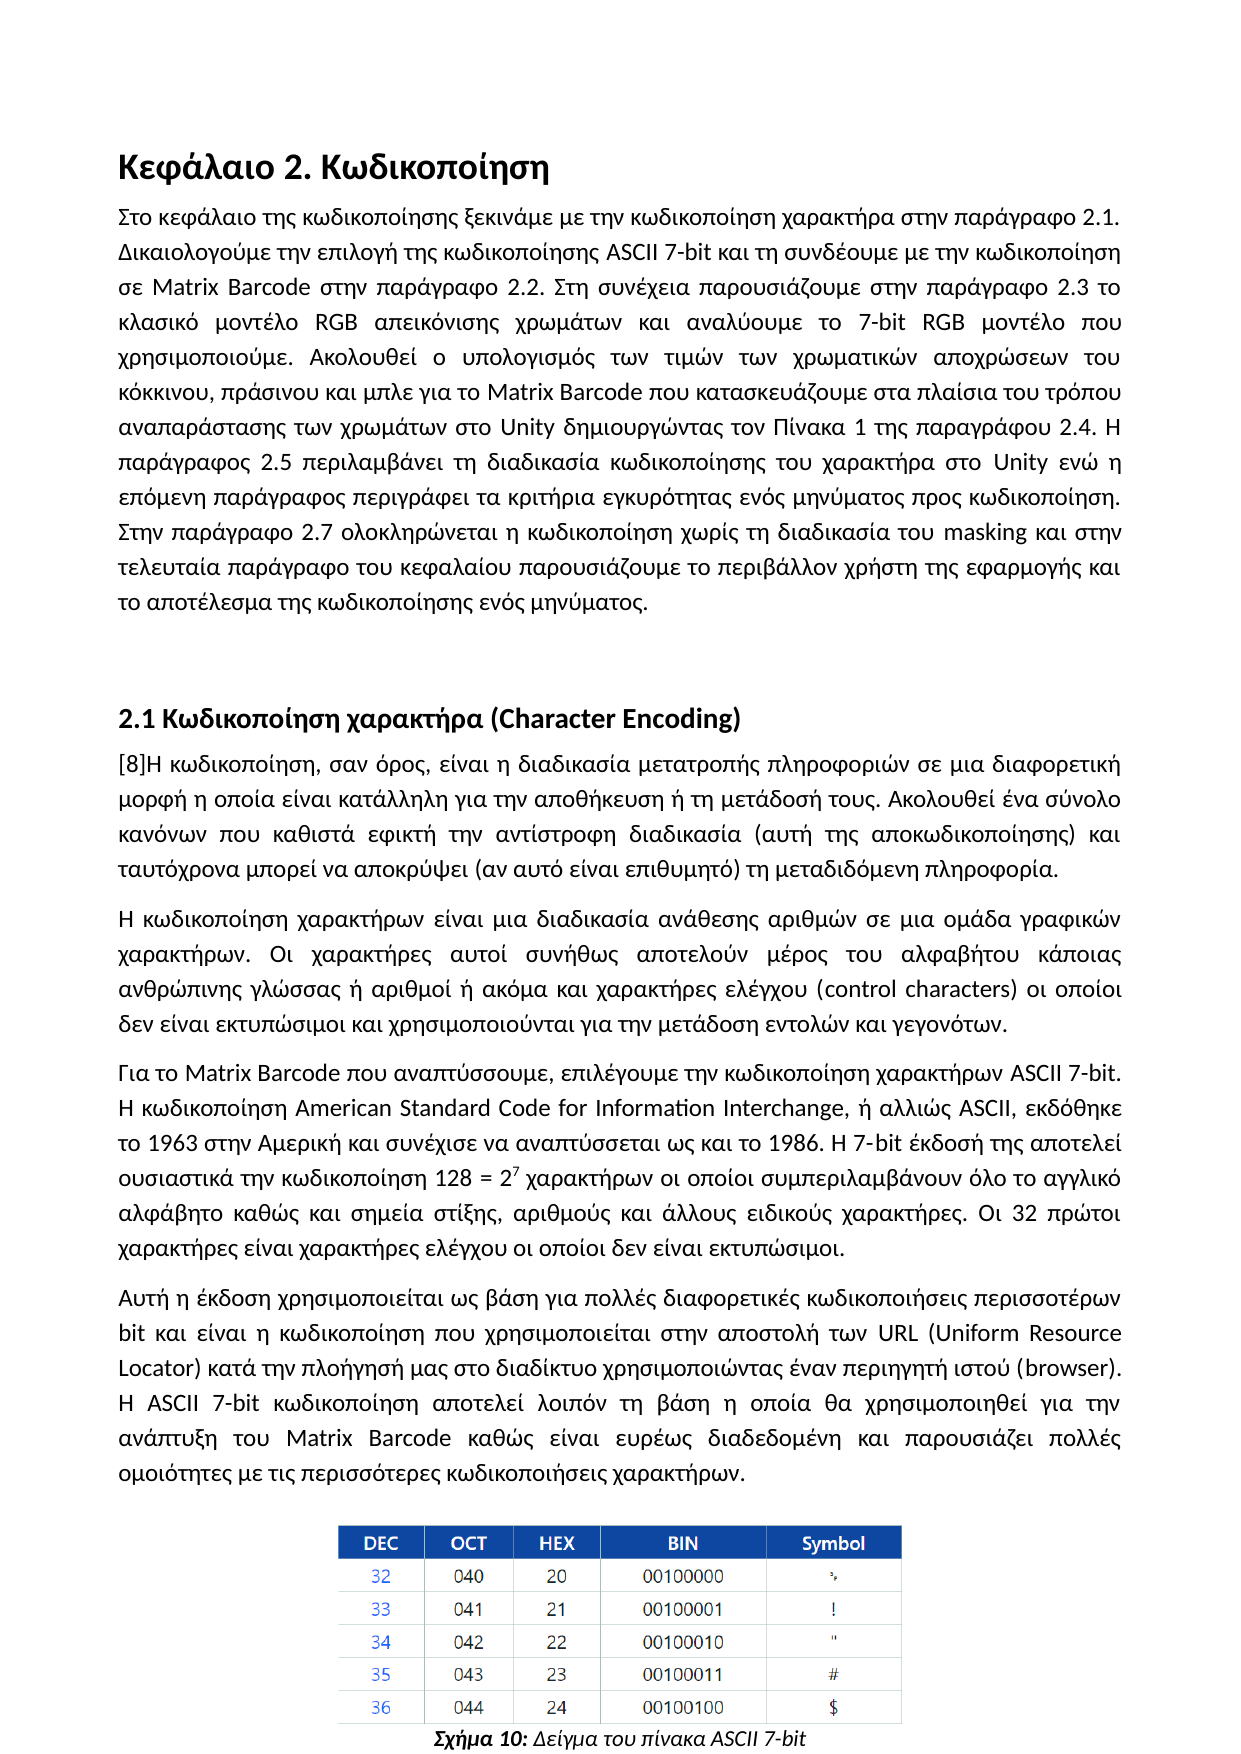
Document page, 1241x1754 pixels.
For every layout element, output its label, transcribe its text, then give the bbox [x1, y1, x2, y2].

text Η κωδικοποίηση χαρακτήρων είναι μια διαδικασία ανάθεσης αριθμών σε μια ομάδα γραφικών χαρακτήρων. Οι χαρακτήρες αυτοί συνήθως αποτελούν μέρος του αλφαβήτου κάποιας ανθρώπινης γλώσσας ή αριθμοί ή ακόμα και χαρακτήρες ελέγχου (control characters) οι οποίοι δεν είναι εκτυπώσιμοι και χρησιμοποιούνται για την μετάδοση εντολών και γεγονότων. [118, 903, 1122, 1038]
picture [338, 1525, 902, 1724]
text Στο κεφάλαιο της κωδικοποίησης ξεκινάμε με την κωδικοποίηση χαρακτήρα στην παράγραφο 2.1. Δικαιολογούμε την επιλογή της κωδικοποίησης ASCII 7-bit και τη συνδέουμε με την κωδικοποίηση σε Matrix Barcode στην παράγραφο 2.2. Στη συνέχεια παρουσιάζουμε στην παράγραφο 2.3 το κλασικό μοντέλο RGB απεικόνισης χρωμάτων και αναλύουμε το 7-bit RGB μοντέλο που χρησιμοποιούμε. Ακολουθεί ο υπολογισμός των τιμών των χρωματικών αποχρώσεων του κόκκινου, πράσινου και μπλε για το Matrix Barcode που κατασκευάζουμε στα πλαίσια του τρόπου αναπαράστασης των χρωμάτων στο Unity δημιουργώντας τον Πίνακα 1 της παραγράφου 2.4. Η παράγραφος 2.5 περιλαμβάνει τη διαδικασία κωδικοποίησης του χαρακτήρα στο Unity ενώ η επόμενη παράγραφος περιγράφει τα κριτήρια εγκυρότητας ενός μηνύματος προς κωδικοποίηση. Στην παράγραφο 2.7 ολοκληρώνεται η κωδικοποίηση χωρίς τη διαδικασία του masking και στην τελευταία παράγραφο του κεφαλαίου παρουσιάζουμε το περιβάλλον χρήστη της εφαρμογής και το αποτέλεσμα της κωδικοποίησης ενός μηνύματος. [118, 201, 1122, 617]
text Για το Matrix Barcode που αναπτύσσουμε, επιλέγουμε την κωδικοποίηση χαρακτήρων ASCII 7-bit. Η κωδικοποίηση American Standard Code for Information Interchange, ή αλλιώς ASCII, εκδόθηκε το 1963 στην Αμερική και συνέχισε να αναπτύσσεται ως και το 1986. Η 7-bit έκδοσή της αποτελεί ουσιαστικά την κωδικοποίηση 128 = 27 χαρακτήρων οι οποίοι συμπεριλαμβάνουν όλο το αγγλικό αλφάβητο καθώς και σημεία στίξης, αριθμούς και άλλους ειδικούς χαρακτήρες. Οι 32 πρώτοι χαρακτήρες είναι χαρακτήρες ελέγχου οι οποίοι δεν είναι εκτυπώσιμοι. [118, 1057, 1122, 1263]
subtitle Κεφάλαιο 2. Κωδικοποίηση [118, 143, 1122, 189]
text Αυτή η έκδοση χρησιμοποιείται ως βάση για πολλές διαφορετικές κωδικοποιήσεις περισσοτέρων bit και είναι η κωδικοποίηση που χρησιμοποιείται στην αποστολή των URL (Uniform Resource Locator) κατά την πλοήγησή μας στο διαδίκτυο χρησιμοποιώντας έναν περιηγητή ιστού (browser). Η ASCII 7-bit κωδικοποίηση αποτελεί λοιπόν τη βάση η οποία θα χρησιμοποιηθεί για την ανάπτυξη του Matrix Barcode καθώς είναι ευρέως διαδεδομένη και παρουσιάζει πολλές ομοιότητες με τις περισσότερες κωδικοποιήσεις χαρακτήρων. [118, 1282, 1122, 1488]
text [8]Η κωδικοποίηση, σαν όρος, είναι η διαδικασία μετατροπής πληροφοριών σε μια διαφορετική μορφή η οποία είναι κατάλληλη για την αποθήκευση ή τη μετάδοσή τους. Ακολουθεί ένα σύνολο κανόνων που καθιστά εφικτή την αντίστροφη διαδικασία (αυτή της αποκωδικοποίησης) και ταυτόχρονα μπορεί να αποκρύψει (αν αυτό είναι επιθυμητό) τη μεταδιδόμενη πληροφορία. [118, 748, 1122, 884]
subtitle 2.1 Κωδικοποίηση χαρακτήρα (Character Encoding) [118, 700, 1122, 736]
text Σχήμα 10: Δείγμα του πίνακα ASCII 7-bit [338, 1724, 902, 1752]
